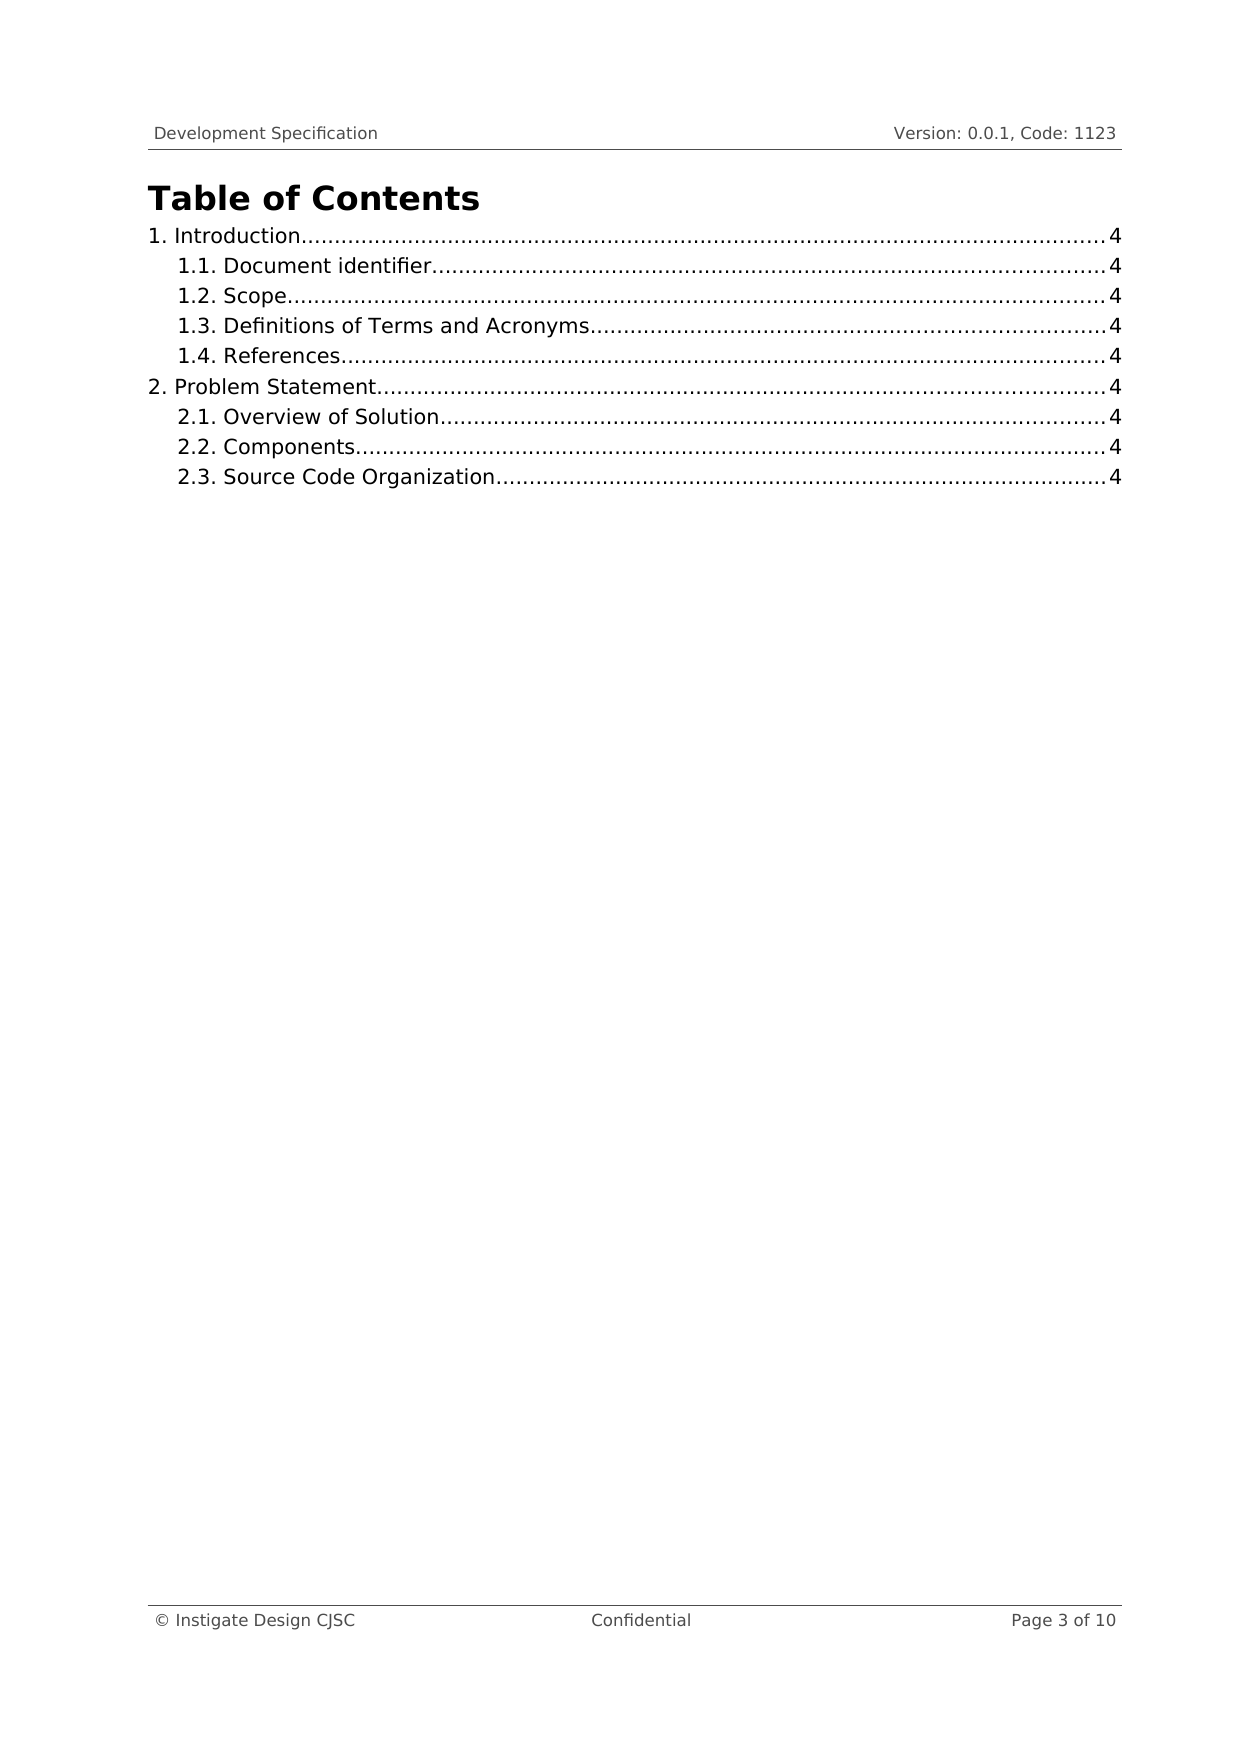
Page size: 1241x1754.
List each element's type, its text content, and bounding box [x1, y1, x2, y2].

text 1.1. Document identifier 4 [177, 254, 1122, 278]
text 1. Introduction 4 [148, 224, 1122, 248]
text 2.2. Components 4 [177, 435, 1122, 459]
text 1.3. Definitions of Terms and Acronyms 4 [177, 314, 1122, 339]
text 1.4. References 4 [177, 344, 1122, 369]
text 2.1. Overview of Solution 4 [177, 405, 1122, 429]
subtitle Table of Contents [148, 179, 1122, 218]
text 2. Problem Statement 4 [148, 375, 1122, 399]
text 1.2. Scope 4 [177, 284, 1122, 308]
text 2.3. Source Code Organization 4 [177, 465, 1122, 490]
